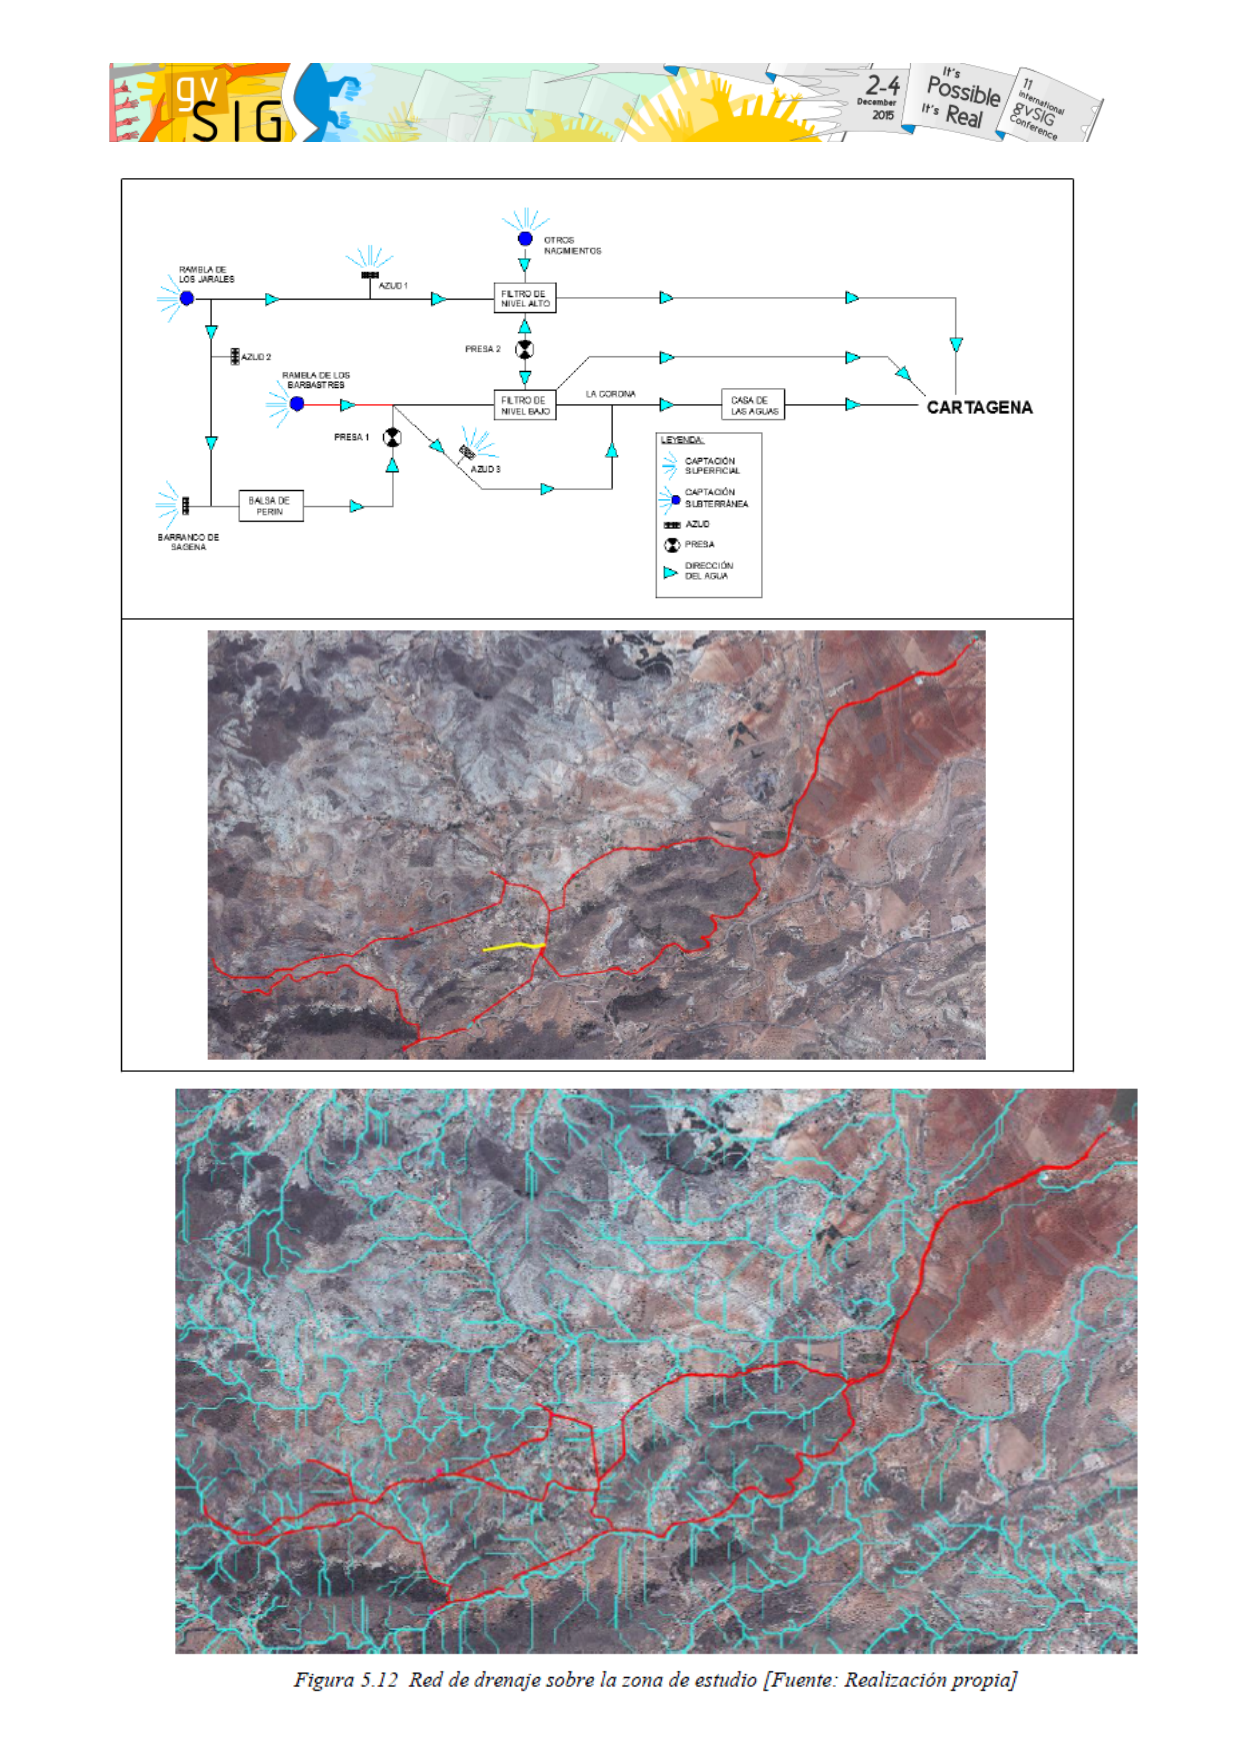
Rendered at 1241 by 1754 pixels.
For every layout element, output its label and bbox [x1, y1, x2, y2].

picture [109, 63, 319, 142]
picture [109, 177, 1162, 1714]
picture [321, 63, 1113, 142]
